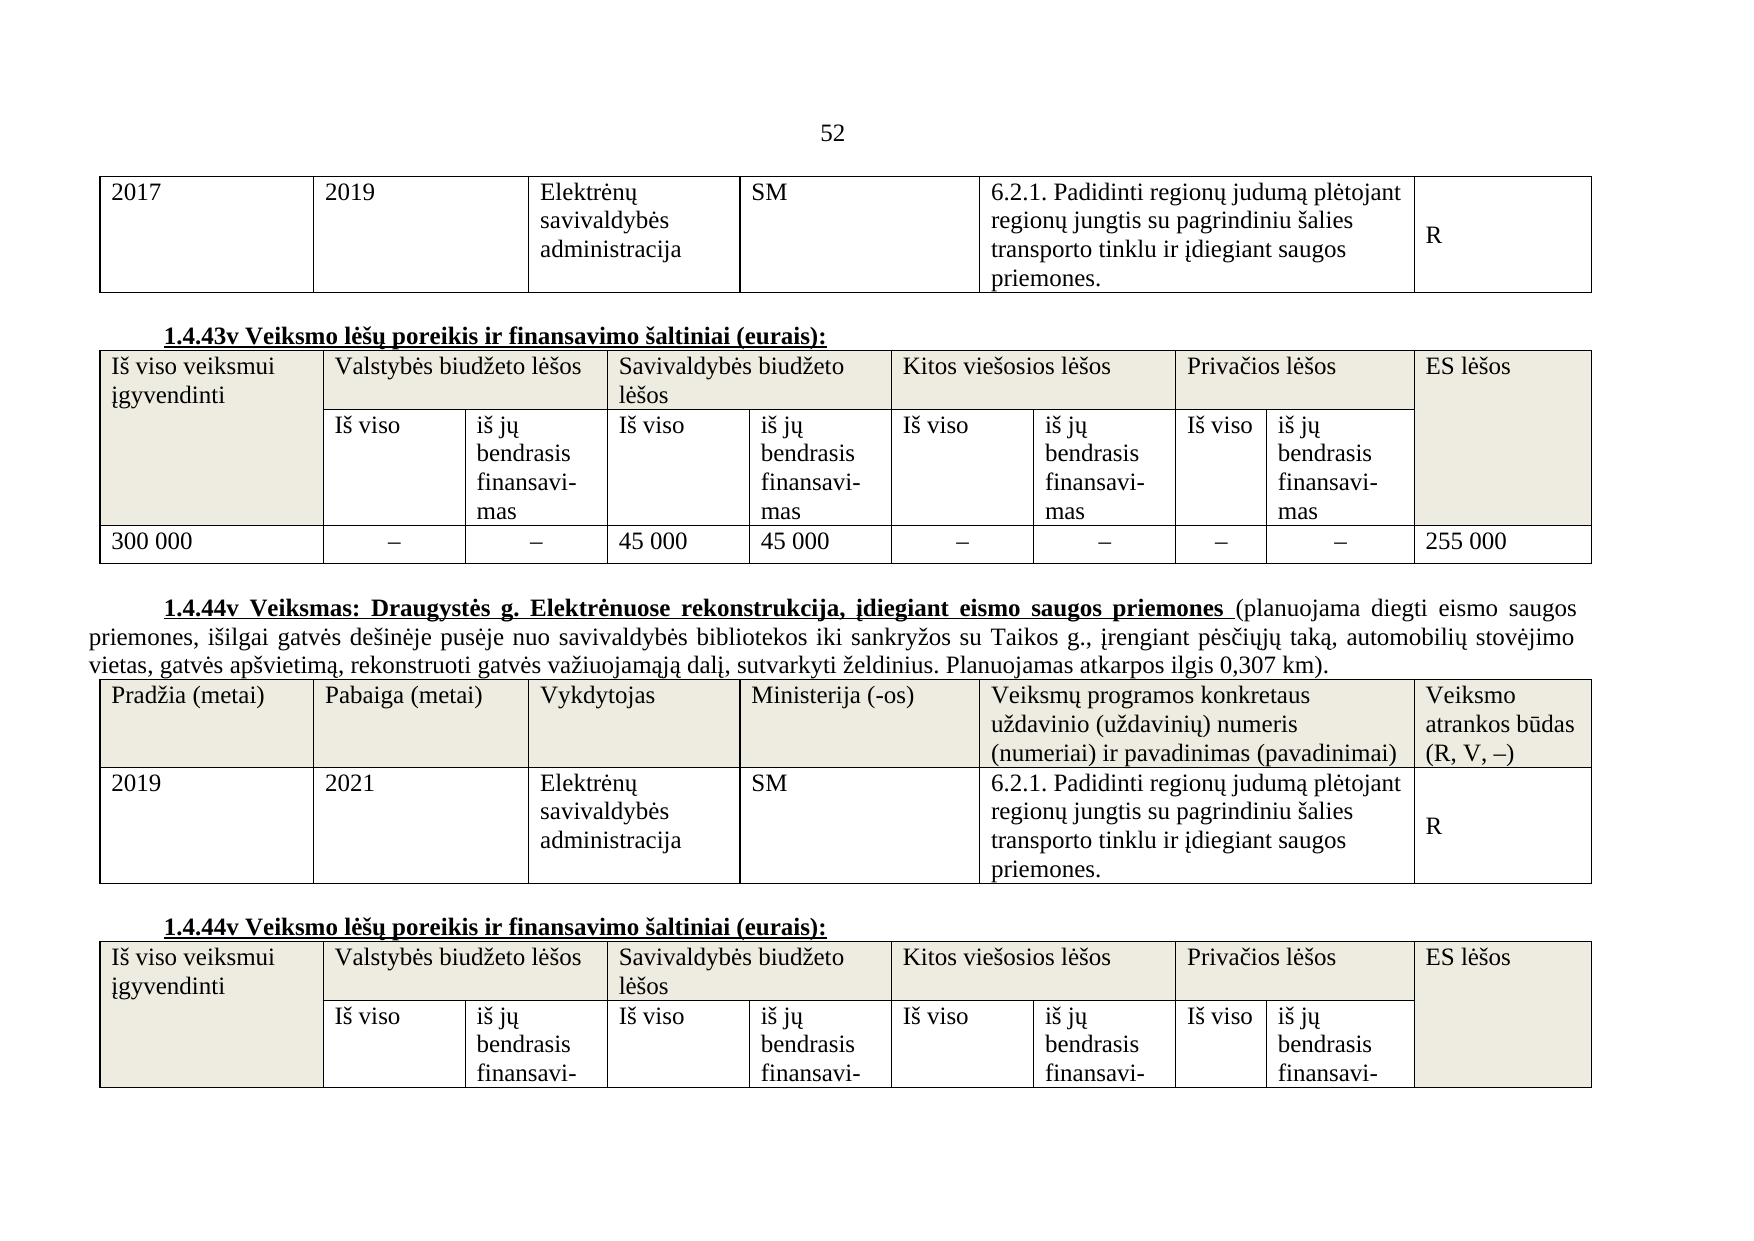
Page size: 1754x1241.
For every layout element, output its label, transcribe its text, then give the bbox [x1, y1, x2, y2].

table_cell Elektrėnų savivaldybės administracija [529, 177, 739, 292]
table_header ES lėšos [1415, 942, 1591, 1087]
table_header Privačios lėšos [1176, 351, 1414, 409]
table_cell iš jų bendrasis finansavi- mas [1034, 410, 1175, 525]
table_header Kitos viešosios lėšos [892, 942, 1175, 1000]
table_cell Iš viso [1176, 1001, 1266, 1087]
table_cell iš jų bendrasis finansavi- [1034, 1001, 1175, 1087]
table_cell Iš viso [1176, 410, 1266, 525]
table_cell Iš viso [892, 1001, 1033, 1087]
table_header Savivaldybės biudžeto lėšos [608, 351, 891, 409]
table_cell 2019 [314, 177, 528, 292]
table_cell Iš viso [324, 1001, 465, 1087]
table_header Ministerija (-os) [741, 680, 979, 767]
table_header Valstybės biudžeto lėšos [324, 942, 607, 1000]
table_cell iš jų bendrasis finansavi- [466, 1001, 607, 1087]
table_header Valstybės biudžeto lėšos [324, 351, 607, 409]
table_cell SM [741, 177, 979, 292]
table_cell R [1415, 768, 1591, 883]
table_header Iš viso veiksmui įgyvendinti [101, 942, 323, 1087]
table_cell Iš viso [608, 410, 749, 525]
table_header Vykdytojas [529, 680, 739, 767]
table_header ES lėšos [1415, 351, 1591, 525]
table_cell R [1415, 177, 1591, 292]
table_cell – [892, 526, 1033, 563]
table_cell – [1034, 526, 1175, 563]
table_cell – [324, 526, 465, 563]
table_cell 2017 [101, 177, 313, 292]
table_header Savivaldybės biudžeto lėšos [608, 942, 891, 1000]
table_cell – [466, 526, 607, 563]
table_cell iš jų bendrasis finansavi- mas [1267, 410, 1414, 525]
table_header Privačios lėšos [1176, 942, 1414, 1000]
table_cell 300 000 [101, 526, 323, 563]
text 1.4.43v Veiksmo lėšų poreikis ir finansavimo šaltiniai (eurais): [89, 321, 1577, 350]
table_cell Iš viso [324, 410, 465, 525]
text 1.4.44v Veiksmas: Draugystės g. Elektrėnuose rekonstrukcija, įdiegiant eismo saugos priemones (planuojama diegti eismo saugos priemones, išilgai gatvės dešinėje pusėje nuo savivaldybės bibliotekos iki sankryžos su Taikos g., įrengiant pėsčiųjų taką, automobilių stovėjimo vietas, gatvės apšvietimą, rekonstruoti gatvės važiuojamąją dalį, sutvarkyti želdinius. Planuojamas atkarpos ilgis 0,307 km). [89, 593, 1577, 679]
table_cell Iš viso [892, 410, 1033, 525]
table_header Veiksmo atrankos būdas (R, V, –) [1415, 680, 1591, 767]
table_cell 2019 [101, 768, 313, 883]
table_cell 255 000 [1415, 526, 1591, 563]
table_cell – [1176, 526, 1266, 563]
table_cell iš jų bendrasis finansavi- [750, 1001, 891, 1087]
table_header Kitos viešosios lėšos [892, 351, 1175, 409]
table_header Veiksmų programos konkretaus uždavinio (uždavinių) numeris (numeriai) ir pavadinimas (pavadinimai) [980, 680, 1414, 767]
table_cell 45 000 [750, 526, 891, 563]
table_cell iš jų bendrasis finansavi- [1267, 1001, 1414, 1087]
table_cell – [1267, 526, 1414, 563]
table_cell 6.2.1. Padidinti regionų judumą plėtojant regionų jungtis su pagrindiniu šalies transporto tinklu ir įdiegiant saugos priemones. [980, 768, 1414, 883]
table_cell Elektrėnų savivaldybės administracija [529, 768, 739, 883]
table_cell 2021 [314, 768, 528, 883]
table_cell iš jų bendrasis finansavi- mas [466, 410, 607, 525]
text 1.4.44v Veiksmo lėšų poreikis ir finansavimo šaltiniai (eurais): [89, 912, 1577, 941]
table_cell 6.2.1. Padidinti regionų judumą plėtojant regionų jungtis su pagrindiniu šalies transporto tinklu ir įdiegiant saugos priemones. [980, 177, 1414, 292]
table_cell iš jų bendrasis finansavi- mas [750, 410, 891, 525]
table_cell 45 000 [608, 526, 749, 563]
table_cell Iš viso [608, 1001, 749, 1087]
table_header Pabaiga (metai) [314, 680, 528, 767]
table_header Pradžia (metai) [101, 680, 313, 767]
table_header Iš viso veiksmui įgyvendinti [101, 351, 323, 525]
table_cell SM [741, 768, 979, 883]
